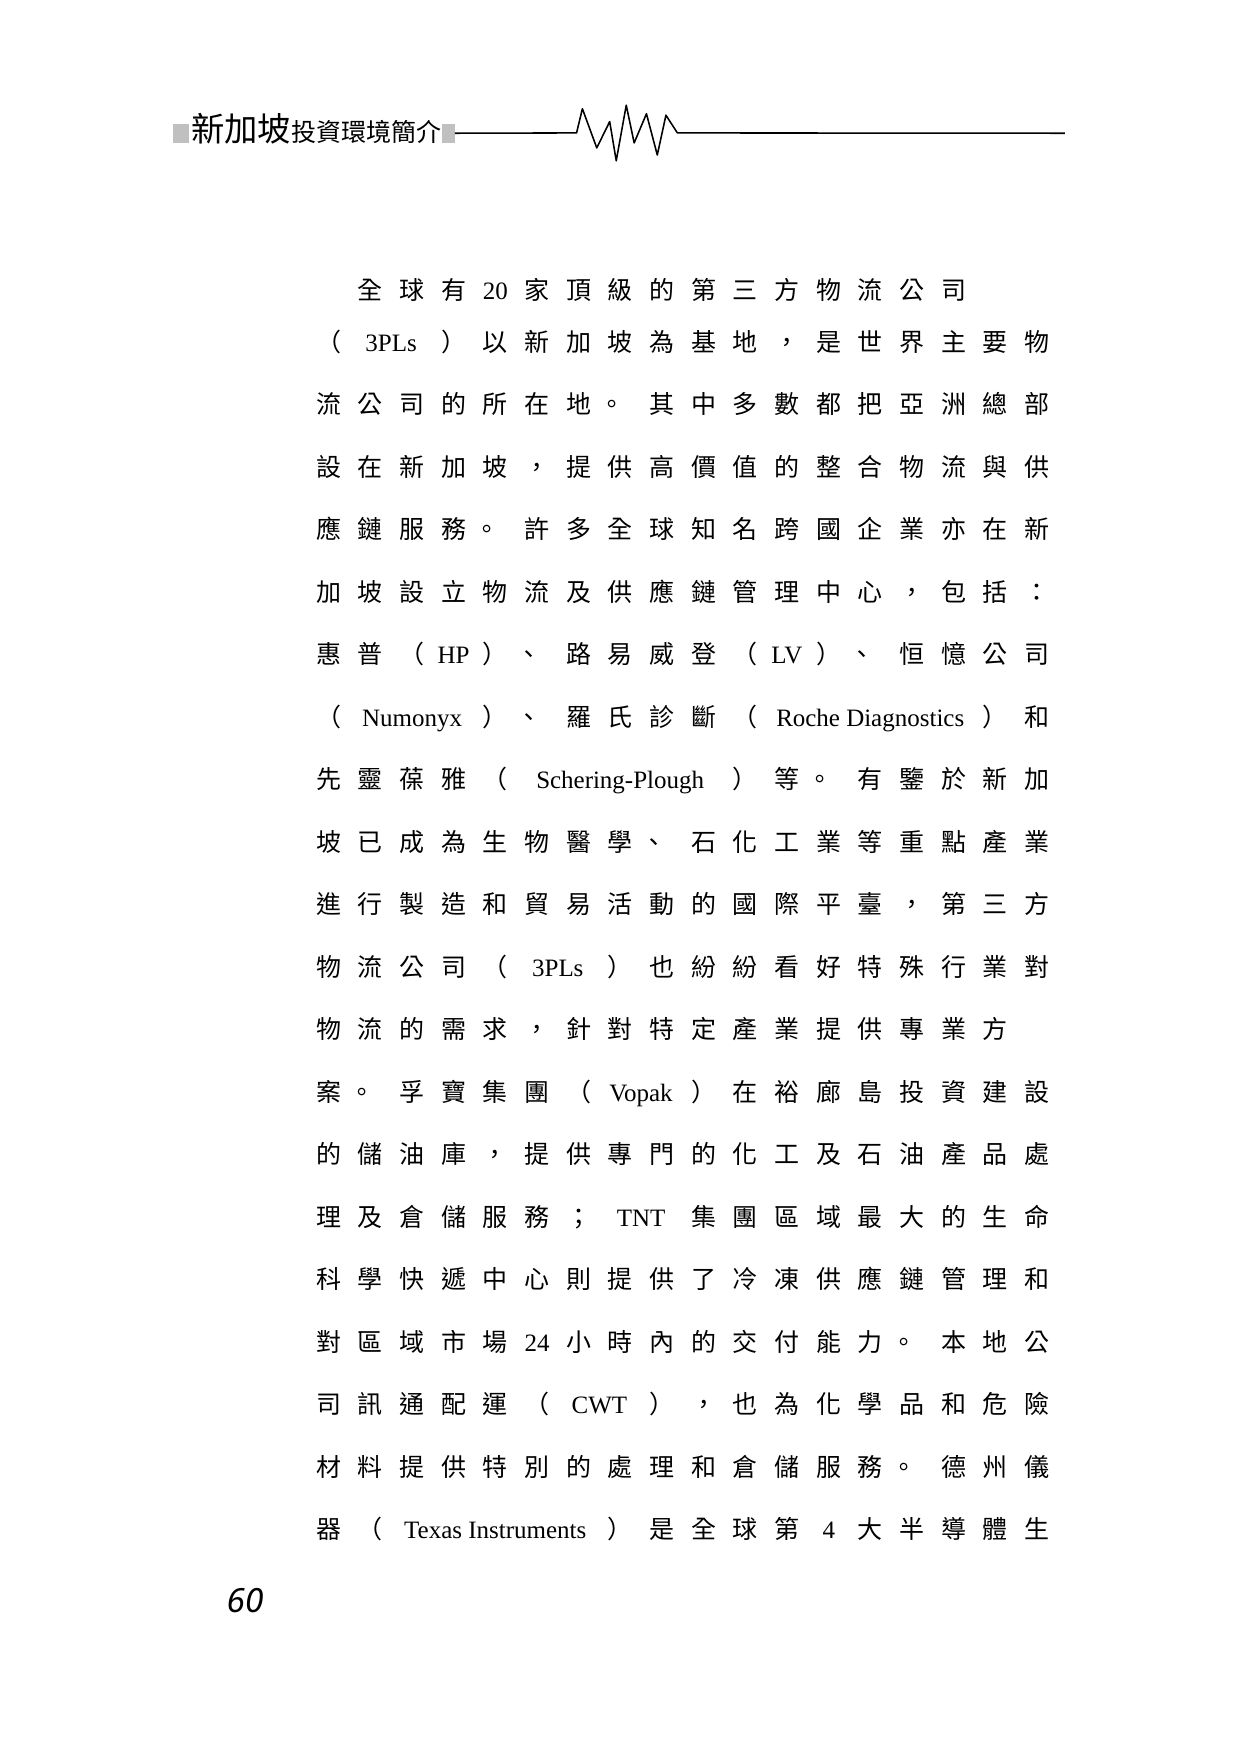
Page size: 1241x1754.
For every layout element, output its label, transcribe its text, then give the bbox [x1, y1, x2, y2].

text 全球有20家頂級的第三方物流公司（3PLs）以新加坡為基地，是世界主要物流公司的所在地。其中多數都把亞洲總部設在新加坡，提供高價值的整合物流與供應鏈服務。許多全球知名跨國企業亦在新加坡設立物流及供應鏈管理中心，包括：惠普（HP）、路易威登（LV）、恒憶公司（Numonyx）、羅氏診斷（Roche Diagnostics）和先靈葆雅（Schering-Plough）等。有鑒於新加坡已成為生物醫學、石化工業等重點產業進行製造和貿易活動的國際平臺，第三方物流公司（3PLs）也紛紛看好特殊行業對物流的需求，針對特定產業提供專業方案。孚寶集團（Vopak）在裕廊島投資建設的儲油庫，提供專門的化工及石油產品處理及倉儲服務；TNT集團區域最大的生命科學快遞中心則提供了冷凍供應鏈管理和對區域市場24小時內的交付能力。本地公司訊通配運（CWT），也為化學品和危險材料提供特別的處理和倉儲服務。德州儀器（Texas Instruments）是全球第4大半導體生 [281, 236, 1058, 1549]
